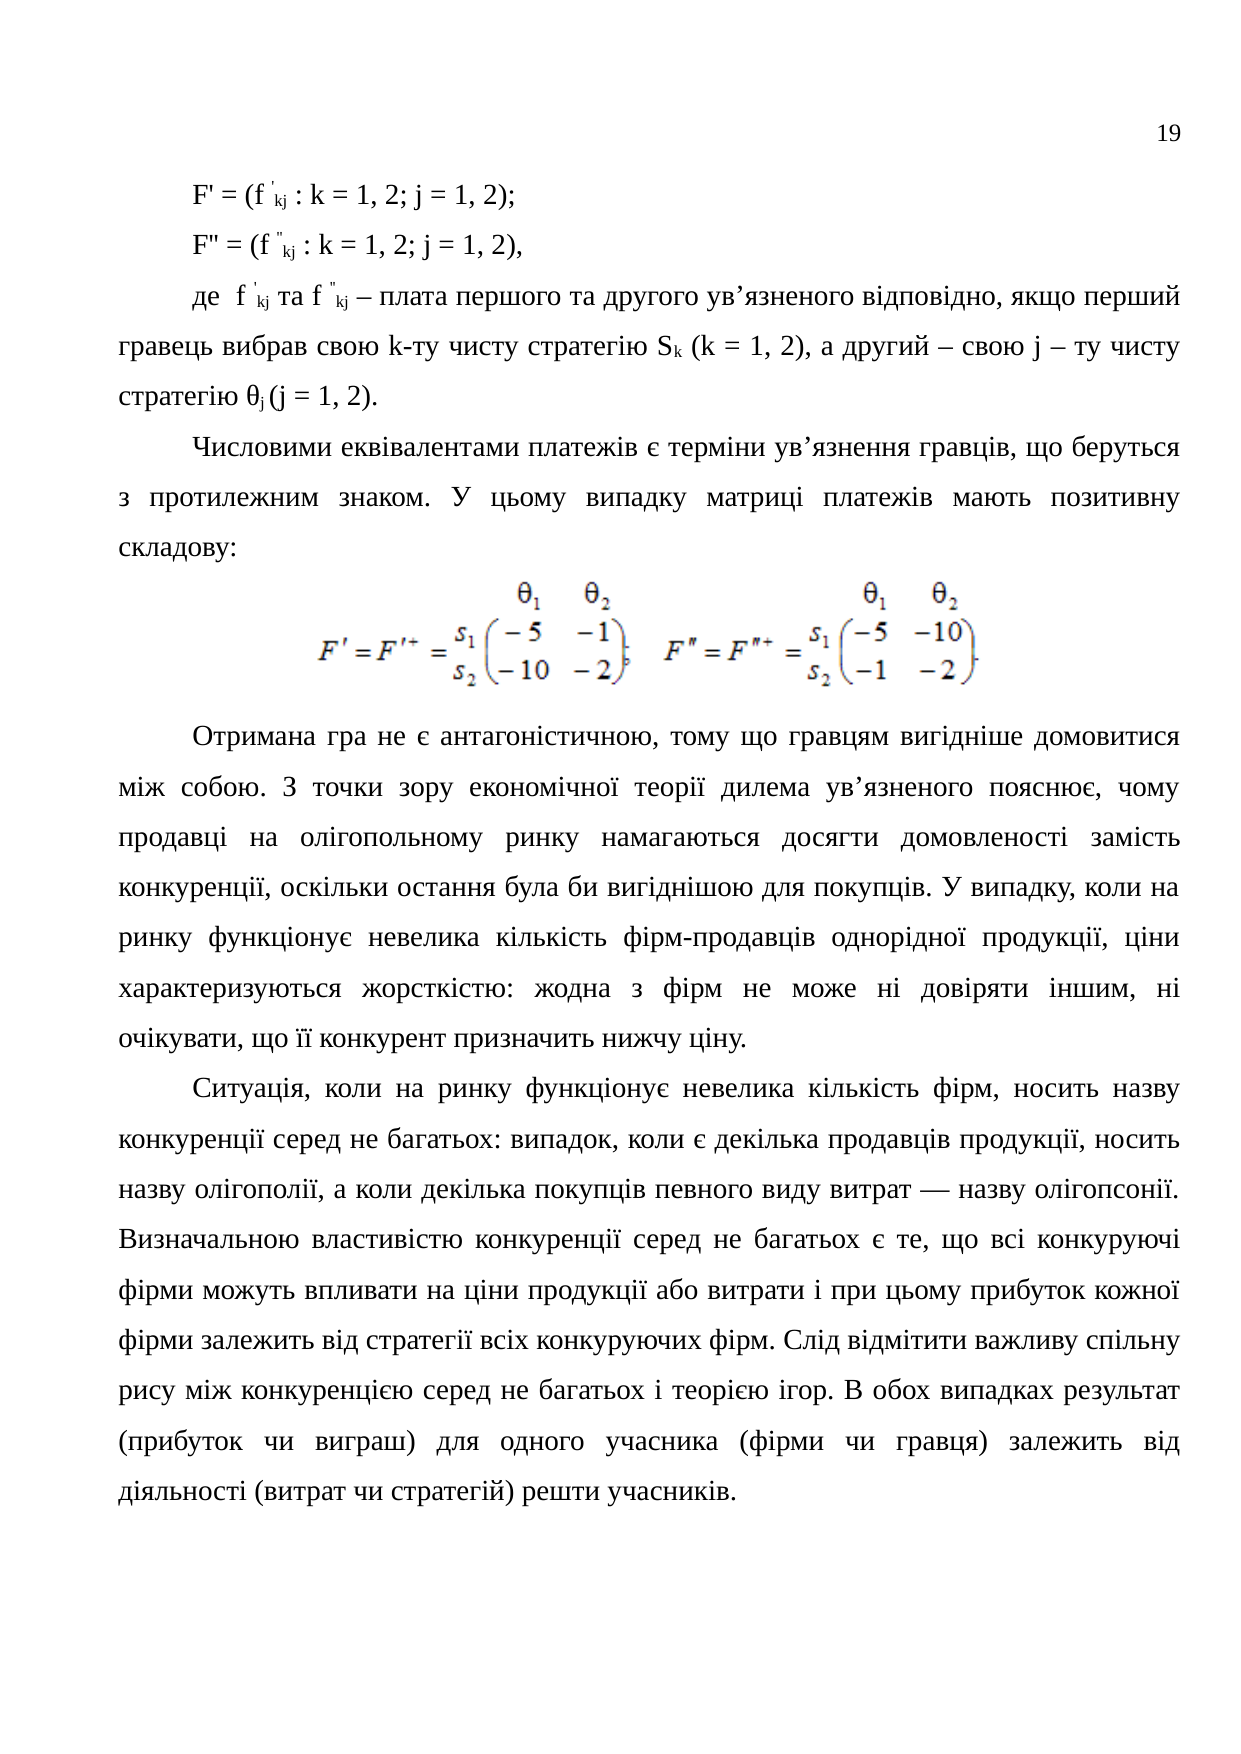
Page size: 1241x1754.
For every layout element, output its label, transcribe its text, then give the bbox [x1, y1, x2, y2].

text F'' = (f ''kj : k = 1, 2; j = 1, 2), [118, 227, 1181, 261]
text Ситуація, коли на ринку функціонує невелика кількість фірм, носить назву конкуренції серед не багатьох: випадок, коли є декілька продавців продукції, носить назву олігополії, а коли декілька покупців певного виду витрат — назву олігопсонії. Визначальною властивістю конкуренції серед не багатьох є те, що всі конкуруючі фірми можуть впливати на ціни продукції або витрати і при цьому прибуток кожної фірми залежить від стратегії всіх конкуруючих фірм. Слід відмітити важливу спільну рису між конкуренцією серед не багатьох і теорією ігор. В обох випадках результат (прибуток чи виграш) для одного учасника (фірми чи гравця) залежить від діяльності (витрат чи стратегій) решти учасників. [118, 1071, 1181, 1507]
text Отримана гра не є антагоністичною, тому що гравцям вигідніше домовитися між собою. З точки зору економічної теорії дилема ув’язненого пояснює, чому продавці на олігопольному ринку намагаються досягти домовленості замість конкуренції, оскільки остання була би вигіднішою для покупців. У випадку, коли на ринку функціонує невелика кількість фірм-продавців однорідної продукції, ціни характеризуються жорсткістю: жодна з фірм не може ні довіряти іншим, ні очікувати, що її конкурент призначить нижчу ціну. [118, 718, 1181, 1054]
text де f 'kj та f ''kj – плата першого та другого ув’язненого відповідно, якщо перший гравець вибрав свою k-ту чисту стратегію Sk (k = 1, 2), а другий – свою j – ту чисту стратегію θj (j = 1, 2). [118, 278, 1181, 412]
text F' = (f 'kj : k = 1, 2; j = 1, 2); [118, 177, 1181, 211]
text Числовими еквівалентами платежів є терміни ув’язнення гравців, що беруться з протилежним знаком. У цьому випадку матриці платежів мають позитивну складову: [118, 429, 1181, 563]
picture [311, 579, 989, 702]
